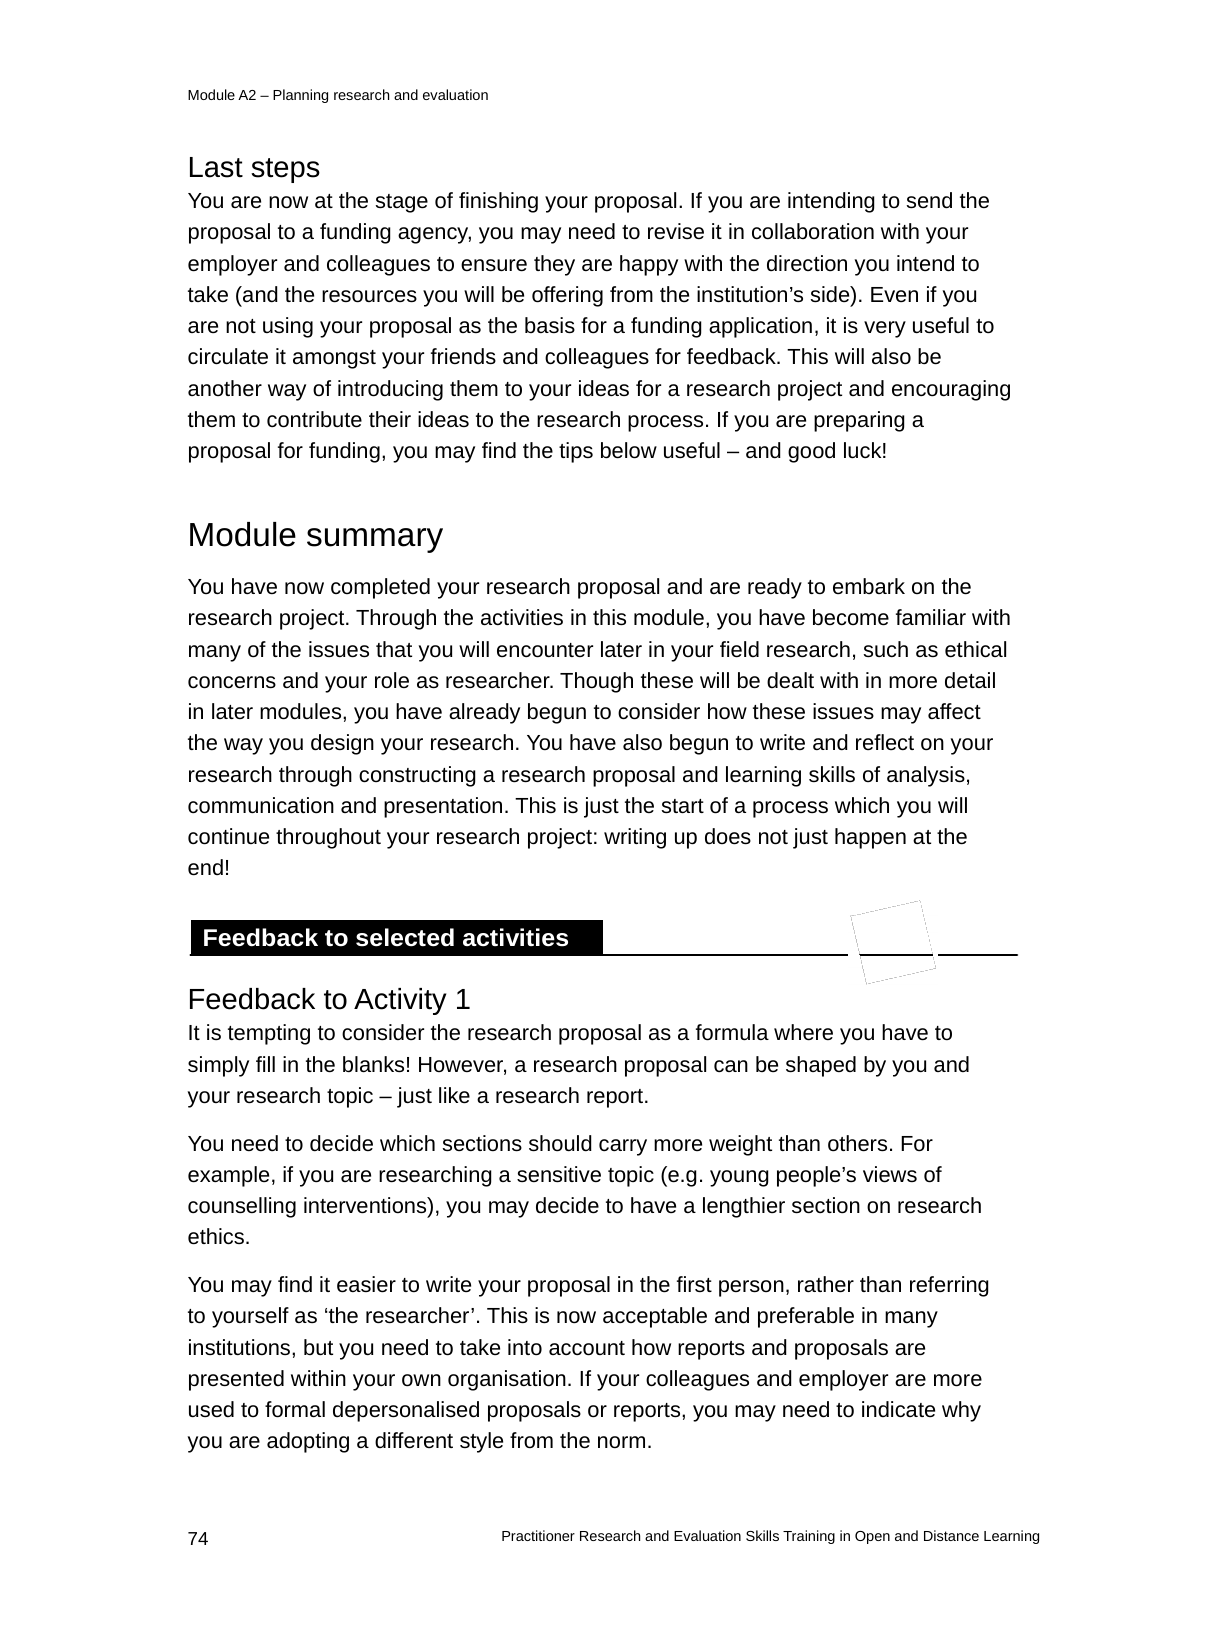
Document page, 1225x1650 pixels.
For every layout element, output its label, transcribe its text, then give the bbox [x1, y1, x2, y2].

text Last steps [187, 150, 1012, 183]
text You need to decide which sections should carry more weight than others. For example, if you are researching a sensitive topic (e.g. young people’s views of counselling interventions), you may decide to have a lengthier section on research ethics. [187, 1126, 1012, 1251]
text You may find it easier to write your proposal in the first person, rather than referring to yourself as ‘the researcher’. This is now acceptable and preferable in many institutions, but you need to take into account how reports and proposals are presented within your own organisation. If your colleagues and employer are more used to formal depersonalised proposals or reports, you may need to indicate why you are adopting a different style from the norm. [187, 1268, 1012, 1455]
text Feedback to Activity 1 [187, 982, 1012, 1016]
text It is tempting to consider the research proposal as a formula where you have to simply fill in the blanks! However, a research proposal can be shaped by you and your research topic – just like a research report. [187, 1016, 1012, 1109]
text You are now at the stage of finishing your proposal. If you are intending to send the proposal to a funding agency, you may need to revise it in collaboration with your employer and colleagues to ensure they are happy with the direction you intend to take (and the resources you will be offering from the institution’s side). Even if you are not using your proposal as the basis for a funding application, it is very useful to circulate it amongst your friends and colleagues for feedback. This will also be another way of introducing them to your ideas for a research project and encouraging them to contribute their ideas to the research process. If you are preparing a proposal for funding, you may find the tips below useful – and good luck! [187, 183, 1012, 465]
text Module summary [187, 514, 1012, 553]
text You have now completed your research proposal and are ready to embark on the research project. Through the activities in this module, you have become familiar with many of the issues that you will encounter later in your field research, such as ethical concerns and your role as researcher. Though these will be dealt with in more detail in later modules, you have already begun to consider how these issues may affect the way you design your research. You have also begun to write and reflect on your research through constructing a research proposal and learning skills of analysis, communication and presentation. This is just the start of a process which you will continue throughout your research project: writing up does not just happen at the end! [187, 569, 1012, 882]
